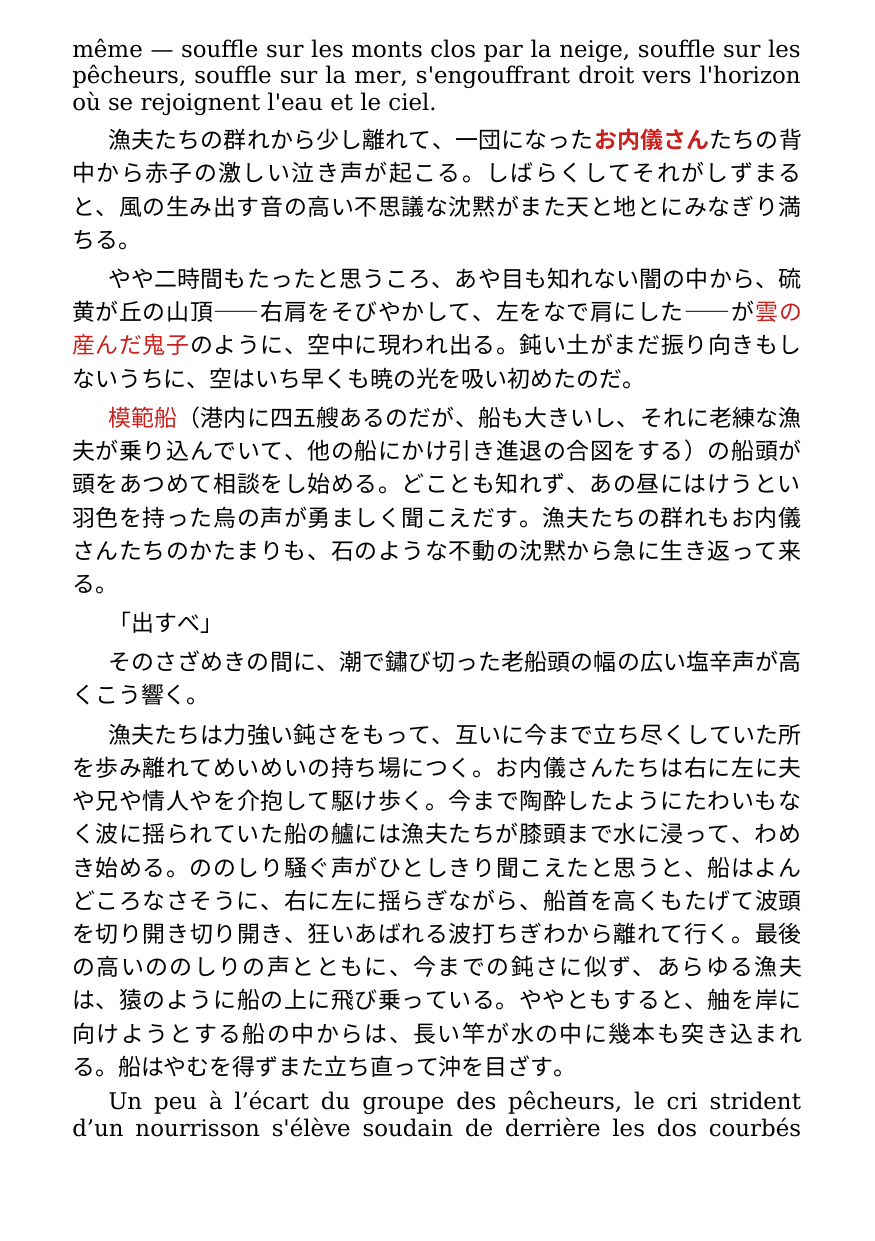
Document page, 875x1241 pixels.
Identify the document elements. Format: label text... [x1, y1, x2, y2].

text 漁夫たちの群れから少し離れて、一団になったお内儀さんたちの背中から赤子の激しい泣き声が起こる。しばらくしてそれがしずまると、風の生み出す音の高い不思議な沈黙がまた天と地とにみなぎり満ちる。 [72, 122, 802, 255]
text 「出すべ」 [72, 605, 802, 638]
text やや二時間もたったと思うころ、あや目も知れない闇の中から、硫黄が丘の山頂――右肩をそびやかして、左をなで肩にした――が雲の産んだ鬼子のように、空中に現われ出る。鈍い土がまだ振り向きもしないうちに、空はいち早くも暁の光を吸い初めたのだ。 [72, 261, 802, 394]
text そのさざめきの間に、潮で鏽び切った老船頭の幅の広い塩辛声が高くこう響く。 [72, 644, 802, 711]
text 模範船（港内に四五艘あるのだが、船も大きいし、それに老練な漁夫が乗り込んでいて、他の船にかけ引き進退の合図をする）の船頭が頭をあつめて相談をし始める。どことも知れず、あの昼にはけうとい羽色を持った烏の声が勇ましく聞こえだす。漁夫たちの群れもお内儀さんたちのかたまりも、石のような不動の沈黙から急に生き返って来る。 [72, 400, 802, 599]
text 漁夫たちは力強い鈍さをもって、互いに今まで立ち尽くしていた所を歩み離れてめいめいの持ち場につく。お内儀さんたちは右に左に夫や兄や情人やを介抱して駆け歩く。今まで陶酔したようにたわいもなく波に揺られていた船の艫には漁夫たちが膝頭まで水に浸って、わめき始める。ののしり騒ぐ声がひとしきり聞こえたと思うと、船はよんどころなさそうに、右に左に揺らぎながら、船首を高くもたげて波頭を切り開き切り開き、狂いあばれる波打ちぎわから離れて行く。最後の高いののしりの声とともに、今までの鈍さに似ず、あらゆる漁夫は、猿のように船の上に飛び乗っている。ややともすると、舳を岸に向けようとする船の中からは、長い竿が水の中に幾本も突き込まれる。船はやむを得ずまた立ち直って沖を目ざす。 [72, 717, 802, 1082]
text Un peu à l’écart du groupe des pêcheurs, le cri strident d’un nourrisson s'élève soudain de derrière les dos courbés [72, 1088, 802, 1141]
text même — souffle sur les monts clos par la neige, souffle sur les pêcheurs, souffle sur la mer, s'engouffrant droit vers l'horizon où se rejoignent l'eau et le ciel. [72, 36, 802, 116]
